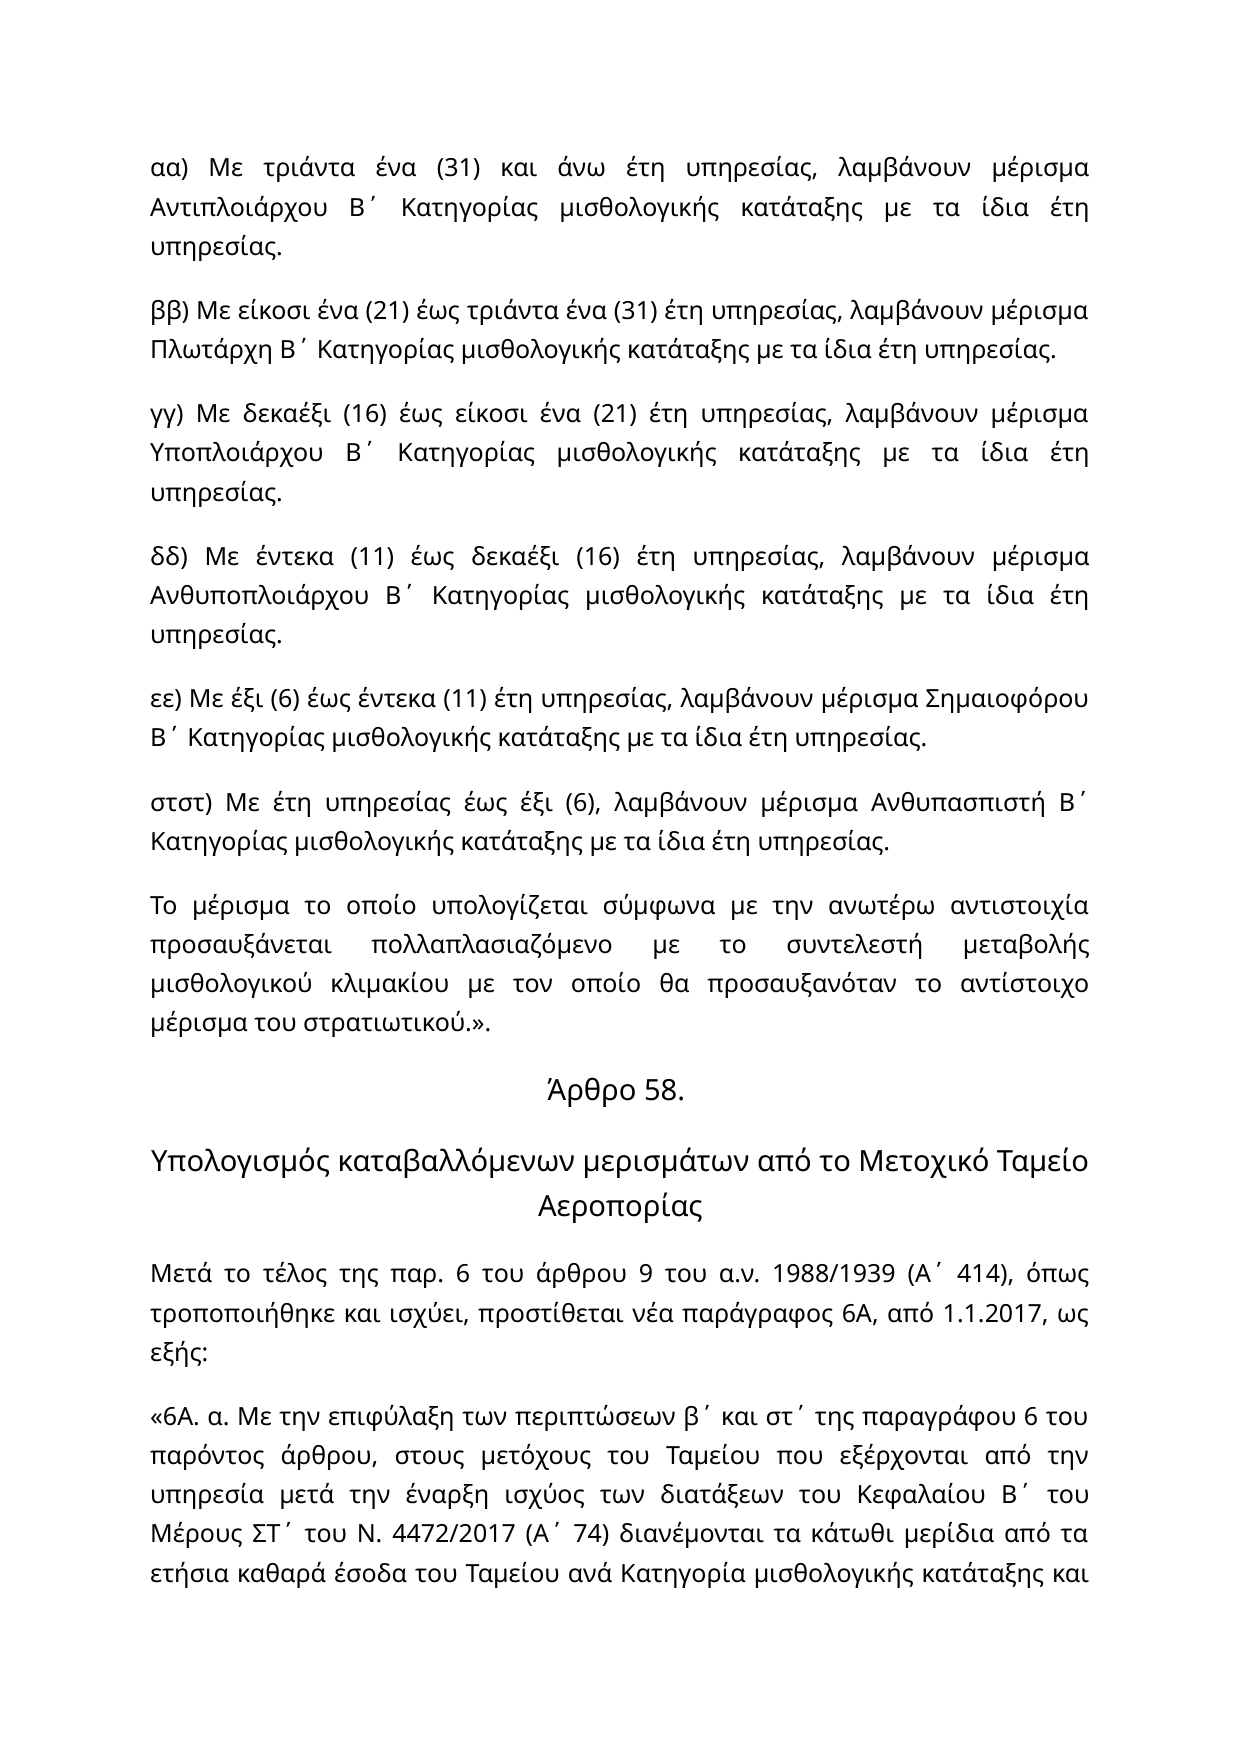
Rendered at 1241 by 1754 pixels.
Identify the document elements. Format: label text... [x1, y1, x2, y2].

text στστ) Με έτη υπηρεσίας έως έξι (6), λαμβάνουν μέρισμα Ανθυπασπιστή Β΄ Κατηγορίας μισθολογικής κατάταξης με τα ίδια έτη υπηρεσίας. [150, 784, 1090, 857]
text γγ) Με δεκαέξι (16) έως είκοσι ένα (21) έτη υπηρεσίας, λαμβάνουν μέρισμα Υποπλοιάρχου Β΄ Κατηγορίας μισθολογικής κατάταξης με τα ίδια έτη υπηρεσίας. [150, 396, 1090, 508]
text Το μέρισμα το οποίο υπολογίζεται σύμφωνα με την ανωτέρω αντιστοιχία προσαυξάνεται πολλαπλασιαζόμενο με το συντελεστή μεταβολής μισθολογικού κλιμακίου με τον οποίο θα προσαυξανόταν το αντίστοιχο μέρισμα του στρατιωτικού.». [150, 887, 1090, 1039]
text δδ) Με έντεκα (11) έως δεκαέξι (16) έτη υπηρεσίας, λαμβάνουν μέρισμα Ανθυποπλοιάρχου Β΄ Κατηγορίας μισθολογικής κατάταξης με τα ίδια έτη υπηρεσίας. [150, 538, 1090, 651]
text αα) Με τριάντα ένα (31) και άνω έτη υπηρεσίας, λαμβάνουν μέρισμα Αντιπλοιάρχου Β΄ Κατηγορίας μισθολογικής κατάταξης με τα ίδια έτη υπηρεσίας. [150, 150, 1090, 262]
text «6Α. α. Με την επιφύλαξη των περιπτώσεων β΄ και στ΄ της παραγράφου 6 του παρόντος άρθρου, στους μετόχους του Ταμείου που εξέρχονται από την υπηρεσία μετά την έναρξη ισχύος των διατάξεων του Κεφαλαίου Β΄ του Μέρους ΣΤ΄ του Ν. 4472/2017 (Α΄ 74) διανέμονται τα κάτωθι μερίδια από τα ετήσια καθαρά έσοδα του Ταμείου ανά Κατηγορία μισθολογικής κατάταξης και [150, 1398, 1090, 1589]
text ββ) Με είκοσι ένα (21) έως τριάντα ένα (31) έτη υπηρεσίας, λαμβάνουν μέρισμα Πλωτάρχη Β΄ Κατηγορίας μισθολογικής κατάταξης με τα ίδια έτη υπηρεσίας. [150, 292, 1090, 366]
subtitle Υπολογισμός καταβαλλόμενων μερισμάτων από το Μετοχικό Ταμείο Αεροπορίας [150, 1140, 1090, 1225]
subtitle Άρθρο 58. [150, 1069, 1090, 1109]
text εε) Με έξι (6) έως έντεκα (11) έτη υπηρεσίας, λαμβάνουν μέρισμα Σημαιοφόρου Β΄ Κατηγορίας μισθολογικής κατάταξης με τα ίδια έτη υπηρεσίας. [150, 681, 1090, 754]
text Μετά το τέλος της παρ. 6 του άρθρου 9 του α.ν. 1988/1939 (Α΄ 414), όπως τροποποιήθηκε και ισχύει, προστίθεται νέα παράγραφος 6Α, από 1.1.2017, ως εξής: [150, 1256, 1090, 1368]
